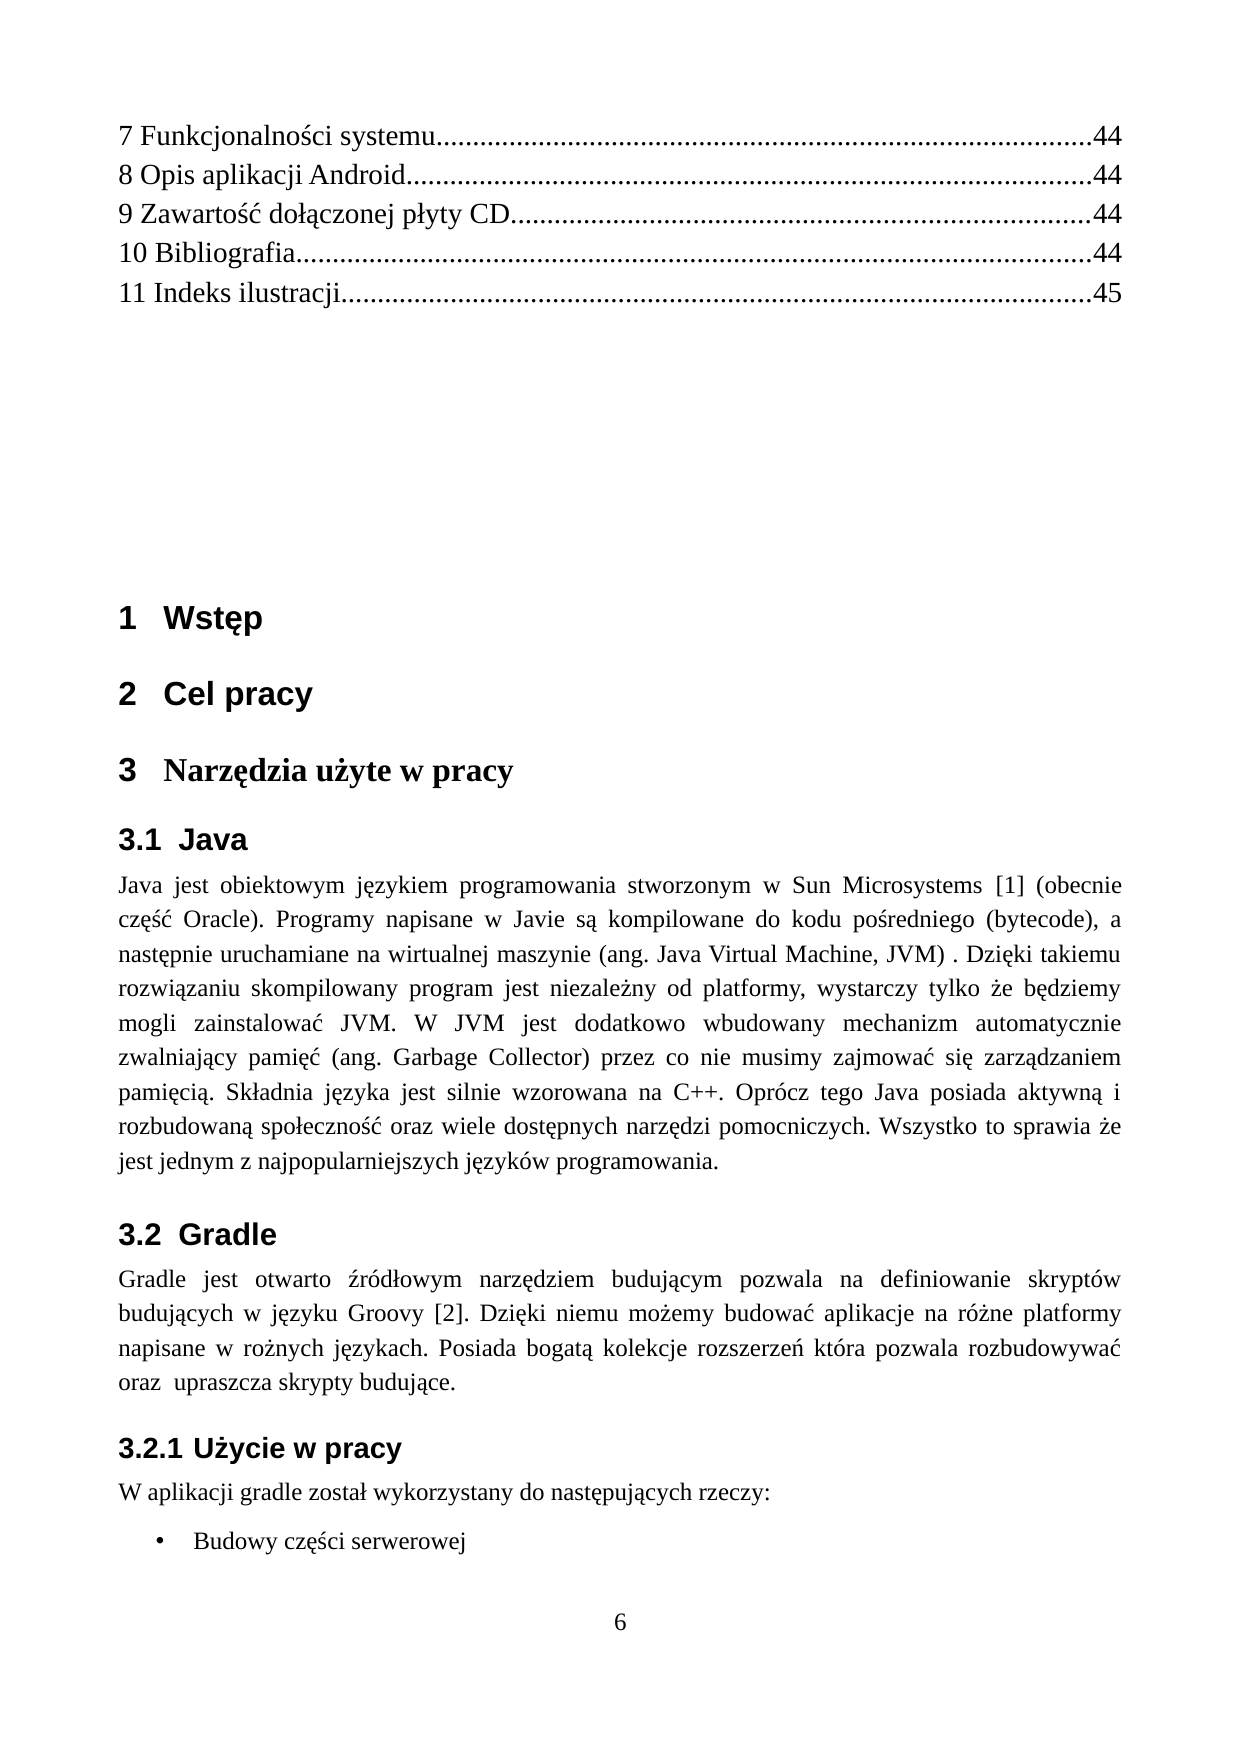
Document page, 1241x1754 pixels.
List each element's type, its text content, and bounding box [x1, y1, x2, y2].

text Java jest obiektowym językiem programowania stworzonym w Sun Microsystems [1] (obecnie część Oracle). Programy napisane w Javie są kompilowane do kodu pośredniego (bytecode), a następnie uruchamiane na wirtualnej maszynie (ang. Java Virtual Machine, JVM) . Dzięki takiemu rozwiązaniu skompilowany program jest niezależny od platformy, wystarczy tylko że będziemy mogli zainstalować JVM. W JVM jest dodatkowo wbudowany mechanizm automatycznie zwalniający pamięć (ang. Garbage Collector) przez co nie musimy zajmować się zarządzaniem pamięcią. Składnia języka jest silnie wzorowana na C++. Oprócz tego Java posiada aktywną i rozbudowaną społeczność oraz wiele dostępnych narzędzi pomocniczych. Wszystko to sprawia że jest jednym z najpopularniejszych języków programowania. [118, 870, 1122, 1174]
text 9 Zawartość dołączonej płyty CD 44 [118, 196, 1122, 230]
subtitle Użycie w pracy [118, 1431, 1122, 1465]
text 10 Bibliografia 44 [118, 236, 1122, 269]
text 11 Indeks ilustracji 45 [118, 275, 1122, 308]
text Gradle jest otwarto źródłowym narzędziem budującym pozwala na definiowanie skryptów budujących w języku Groovy [2]. Dzięki niemu możemy budować aplikacje na różne platformy napisane w rożnych językach. Posiada bogatą kolekcje rozszerzeń która pozwala rozbudowywać oraz upraszcza skrypty budujące. [118, 1264, 1122, 1396]
subtitle Java [118, 821, 1122, 857]
text W aplikacji gradle został wykorzystany do następujących rzeczy: [118, 1477, 1122, 1506]
subtitle Narzędzia użyte w pracy [118, 749, 1122, 788]
text 8 Opis aplikacji Android 44 [118, 157, 1122, 191]
text 7 Funkcjonalności systemu 44 [118, 118, 1122, 152]
subtitle Wstęp [118, 598, 1122, 636]
subtitle Cel pracy [118, 674, 1122, 712]
subtitle Gradle [118, 1216, 1122, 1252]
list Budowy części serwerowej [156, 1526, 1122, 1555]
